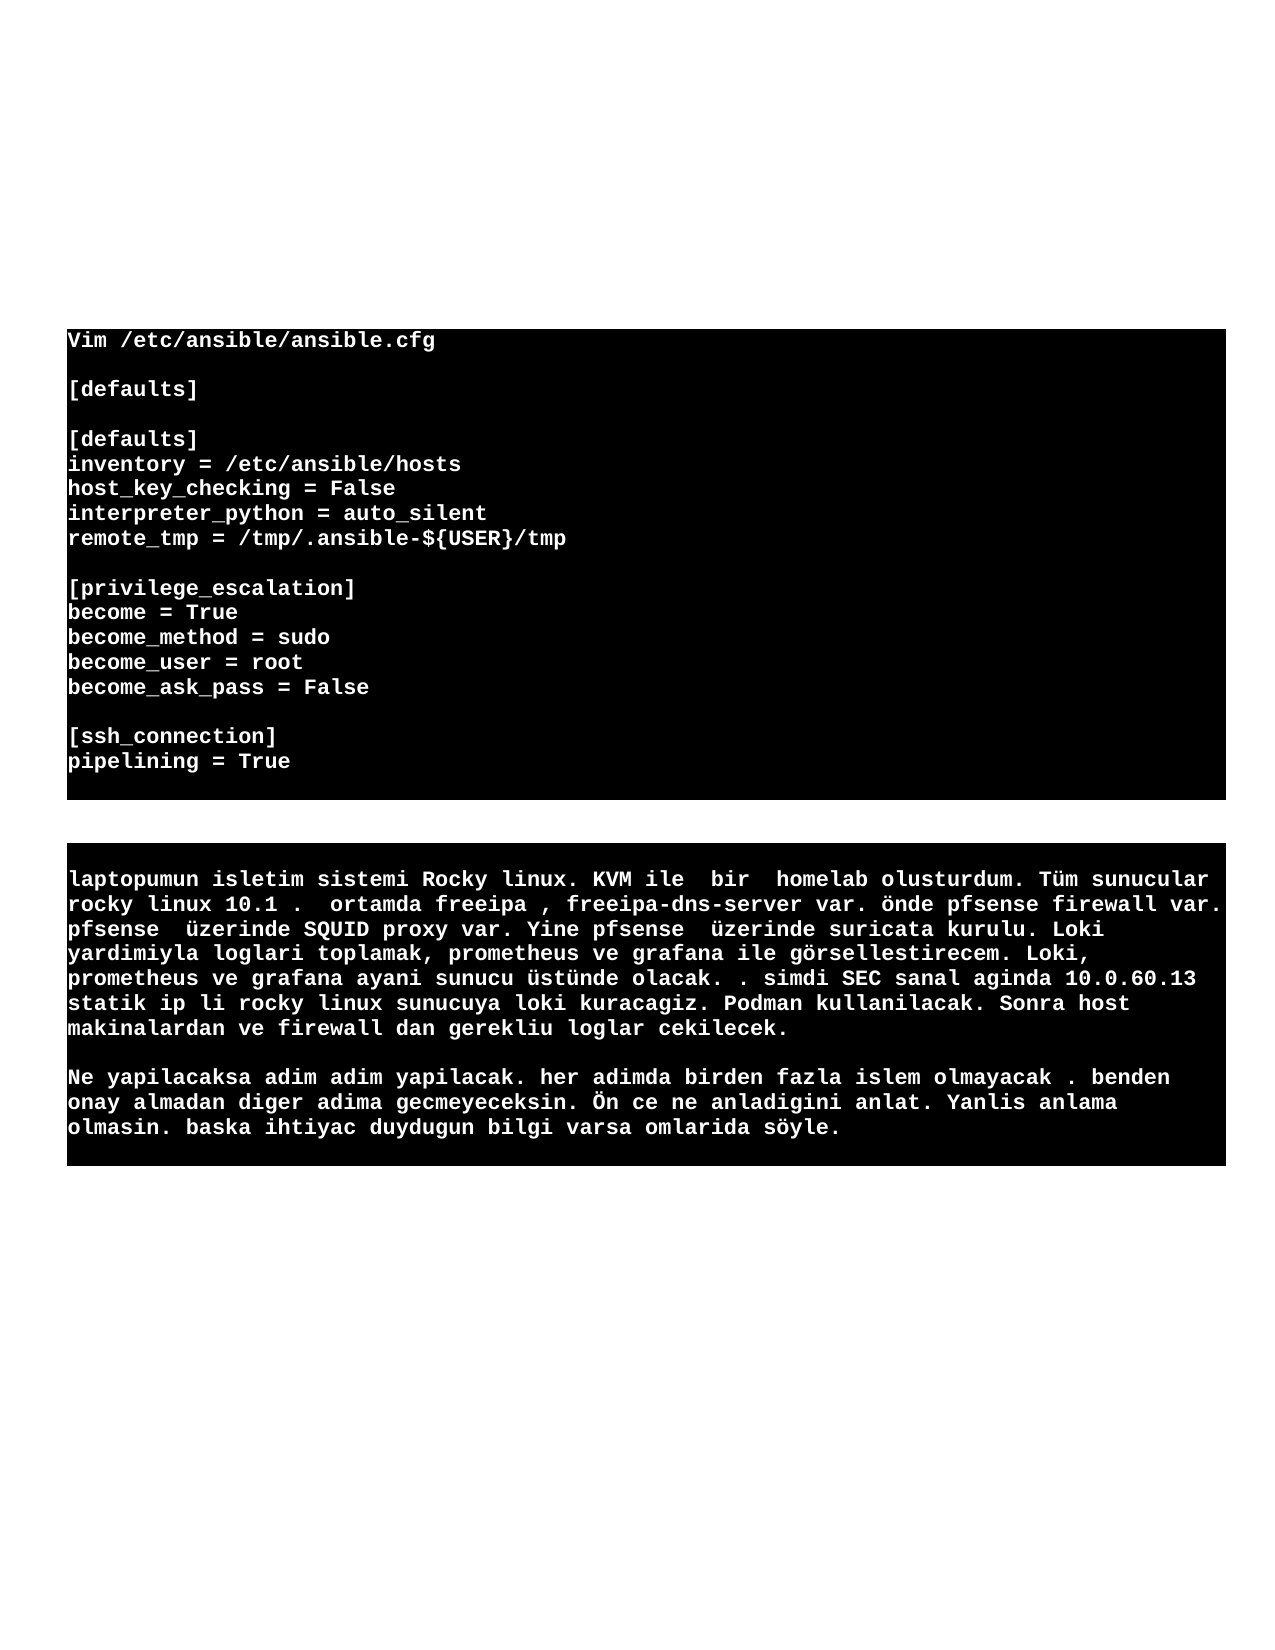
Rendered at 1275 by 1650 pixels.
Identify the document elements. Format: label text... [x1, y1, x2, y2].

text remote_tmp = /tmp/.ansible-${USER}/tmp [67, 527, 1226, 552]
text pipelining = True [67, 750, 1226, 775]
text [privilege_escalation] [67, 577, 1226, 601]
text become_method = sudo [67, 626, 1226, 651]
text become_user = root [67, 651, 1226, 676]
text [defaults] [67, 428, 1226, 453]
text [ssh_connection] [67, 725, 1226, 750]
text interpreter_python = auto_silent [67, 502, 1226, 527]
text [defaults] [67, 378, 1226, 403]
text become = True [67, 601, 1226, 626]
text laptopumun isletim sistemi Rocky linux. KVM ile bir homelab olusturdum. Tüm sunucular rocky linux 10.1 . ortamda freeipa , freeipa-dns-server var. önde pfsense firewall var. pfsense üzerinde SQUID proxy var. Yine pfsense üzerinde suricata kurulu. Loki yardimiyla loglari toplamak, prometheus ve grafana ile görsellestirecem. Loki, prometheus ve grafana ayani sunucu üstünde olacak. . simdi SEC sanal aginda 10.0.60.13 statik ip li rocky linux sunucuya loki kuracagiz. Podman kullanilacak. Sonra host makinalardan ve firewall dan gerekliu loglar cekilecek. [67, 868, 1226, 1042]
text Vim /etc/ansible/ansible.cfg [67, 329, 1226, 353]
text host_key_checking = False [67, 477, 1226, 502]
text become_ask_pass = False [67, 676, 1226, 701]
text Ne yapilacaksa adim adim yapilacak. her adimda birden fazla islem olmayacak . benden onay almadan diger adima gecmeyeceksin. Ön ce ne anladigini anlat. Yanlis anlama olmasin. baska ihtiyac duydugun bilgi varsa omlarida söyle. [67, 1066, 1226, 1141]
text inventory = /etc/ansible/hosts [67, 453, 1226, 477]
